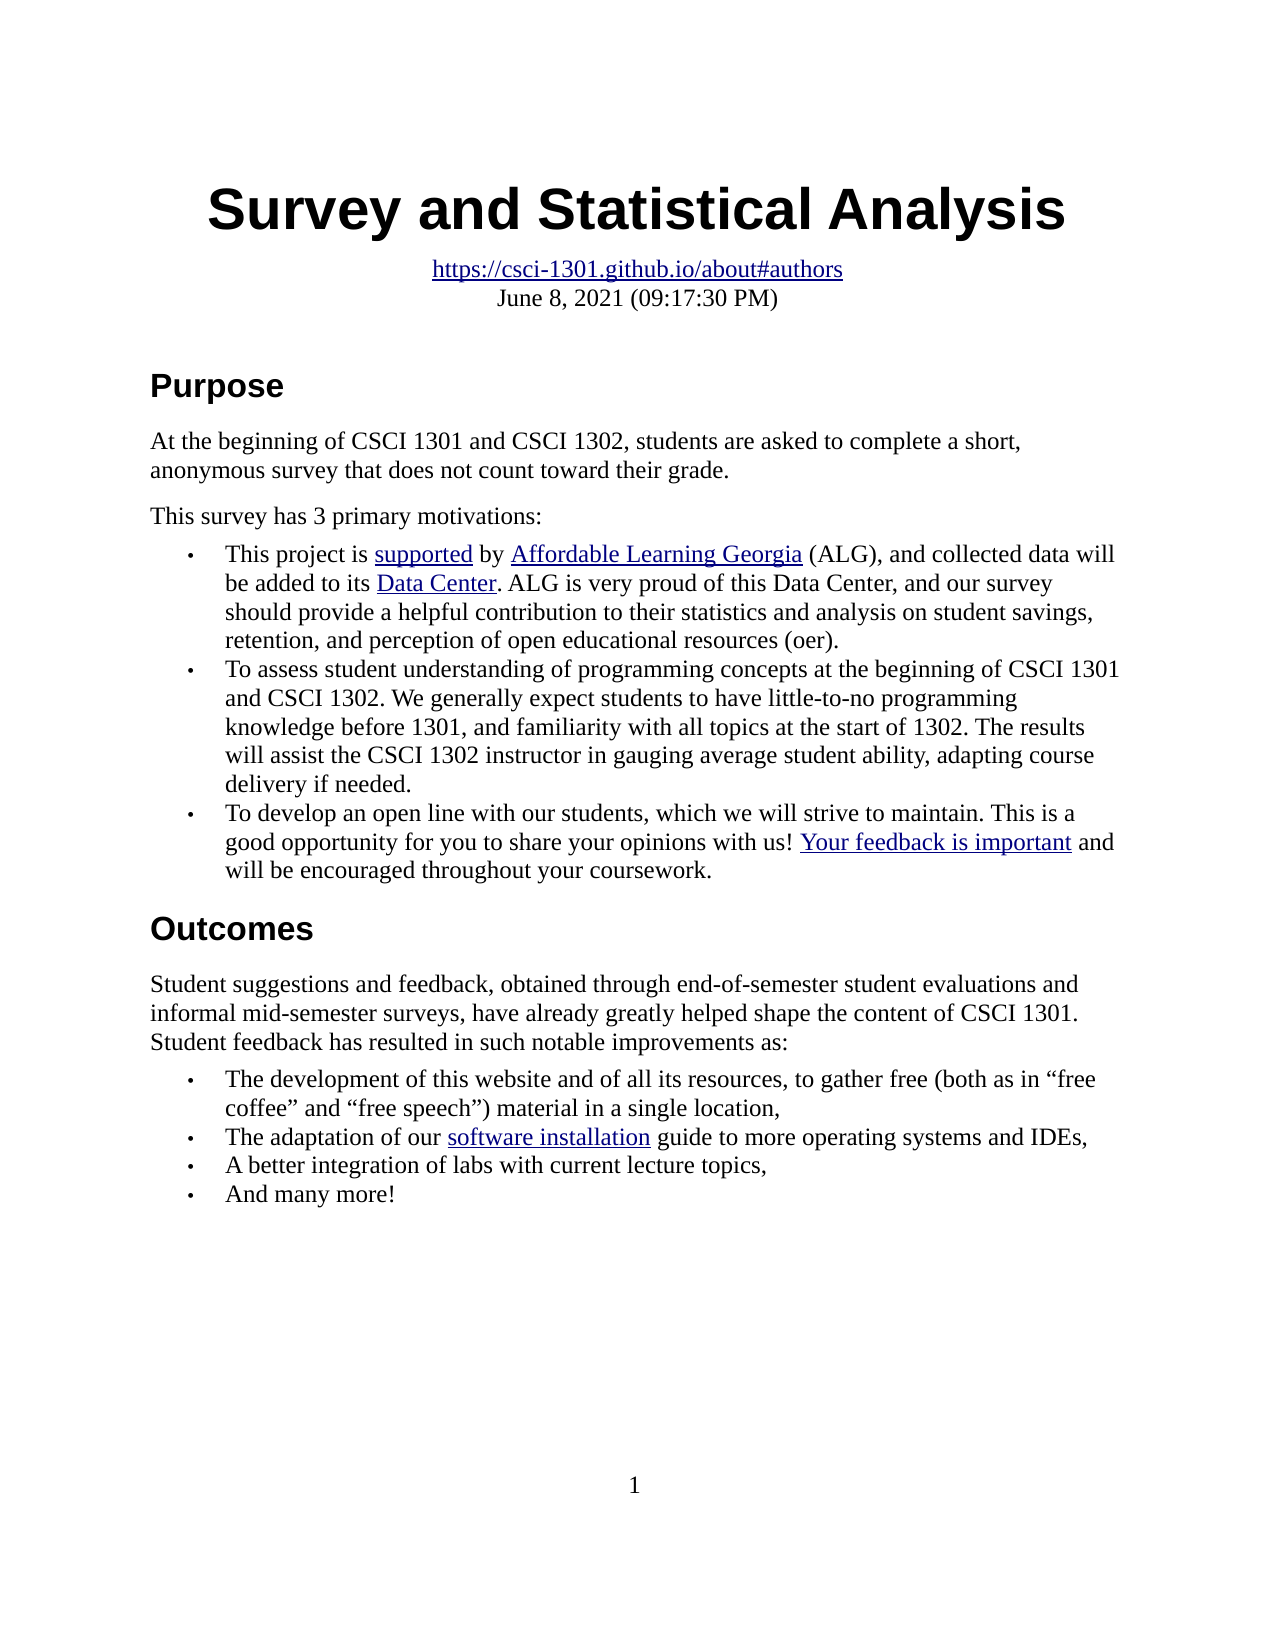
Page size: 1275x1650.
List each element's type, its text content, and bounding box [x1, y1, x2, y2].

subtitle Outcomes [150, 909, 1125, 948]
title Survey and Statistical Analysis [150, 175, 1125, 242]
list This project is supported by Affordable Learning Georgia (ALG), and collected data will be added to its Data Center. ALG is very proud of this Data Center, and our survey should provide a helpful contribution to their statistics and analysis on student savings, retention, and perception of open educational resources (oer). [187, 539, 1125, 654]
text https://csci-1301.github.io/about#authors [150, 254, 1125, 283]
text June 8, 2021 (09:17:30 PM) [150, 283, 1125, 312]
subtitle Purpose [150, 366, 1125, 404]
text This survey has 3 primary motivations: [150, 501, 1125, 530]
text At the beginning of CSCI 1301 and CSCI 1302, students are asked to complete a short, anonymous survey that does not count toward their grade. [150, 426, 1125, 483]
list The adaptation of our software installation guide to more operating systems and IDEs, [187, 1122, 1125, 1151]
list And many more! [187, 1179, 1125, 1208]
list To develop an open line with our students, which we will strive to maintain. This is a good opportunity for you to share your opinions with us! Your feedback is important and will be encouraged throughout your coursework. [187, 798, 1125, 884]
text Student suggestions and feedback, obtained through end-of-semester student evaluations and informal mid-semester surveys, have already greatly helped shape the content of CSCI 1301. Student feedback has resulted in such notable improvements as: [150, 969, 1125, 1055]
list The development of this website and of all its resources, to gather free (both as in “free coffee” and “free speech”) material in a single location, [187, 1064, 1125, 1122]
list To assess student understanding of programming concepts at the beginning of CSCI 1301 and CSCI 1302. We generally expect students to have little-to-no programming knowledge before 1301, and familiarity with all topics at the start of 1302. The results will assist the CSCI 1302 instructor in gauging average student ability, adapting course delivery if needed. [187, 654, 1125, 798]
list A better integration of labs with current lecture topics, [187, 1151, 1125, 1179]
